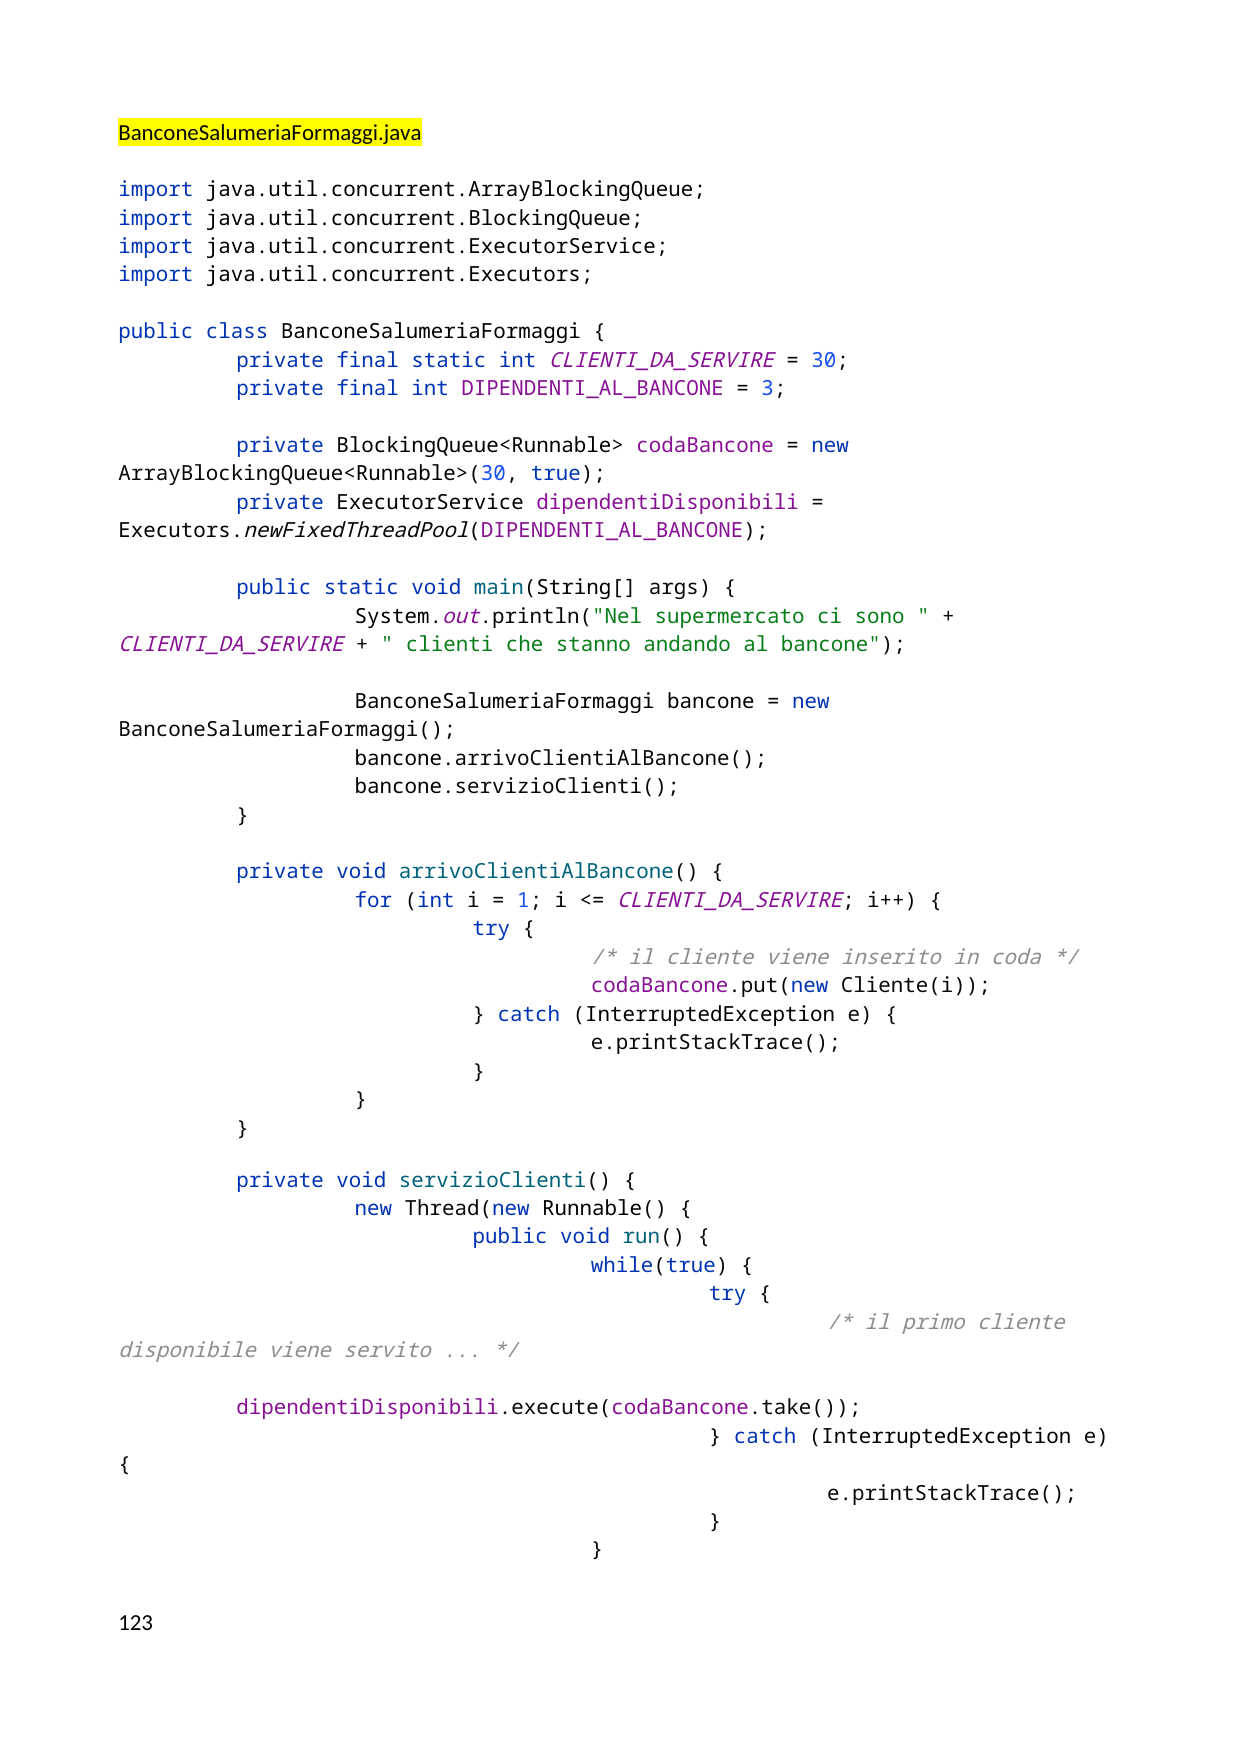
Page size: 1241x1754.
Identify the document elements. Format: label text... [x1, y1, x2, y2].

text import java.util.concurrent.ArrayBlockingQueue; import java.util.concurrent.BlockingQueue; import java.util.concurrent.ExecutorService; import java.util.concurrent.Executors; public class BanconeSalumeriaFormaggi { private final static int CLIENTI_DA_SERVIRE = 30; private final int DIPENDENTI_AL_BANCONE = 3; private BlockingQueue<Runnable> codaBancone = new ArrayBlockingQueue<Runnable>(30, true); private ExecutorService dipendentiDisponibili = Executors.newFixedThreadPool(DIPENDENTI_AL_BANCONE); public static void main(String[] args) { System.out.println("Nel supermercato ci sono " + CLIENTI_DA_SERVIRE + " clienti che stanno andando al bancone"); BanconeSalumeriaFormaggi bancone = new BanconeSalumeriaFormaggi(); bancone.arrivoClientiAlBancone(); bancone.servizioClienti(); } private void arrivoClientiAlBancone() { for (int i = 1; i <= CLIENTI_DA_SERVIRE; i++) { try { /* il cliente viene inserito in coda */ codaBancone.put(new Cliente(i)); } catch (InterruptedException e) { e.printStackTrace(); } } } private void servizioClienti() { new Thread(new Runnable() { public void run() { while(true) { try { /* il primo cliente disponibile viene servito ... */ dipendentiDisponibili.execute(codaBancone.take()); } catch (InterruptedException e) { e.printStackTrace(); } } [118, 174, 1122, 1563]
text BanconeSalumeriaFormaggi.java [118, 118, 1122, 146]
